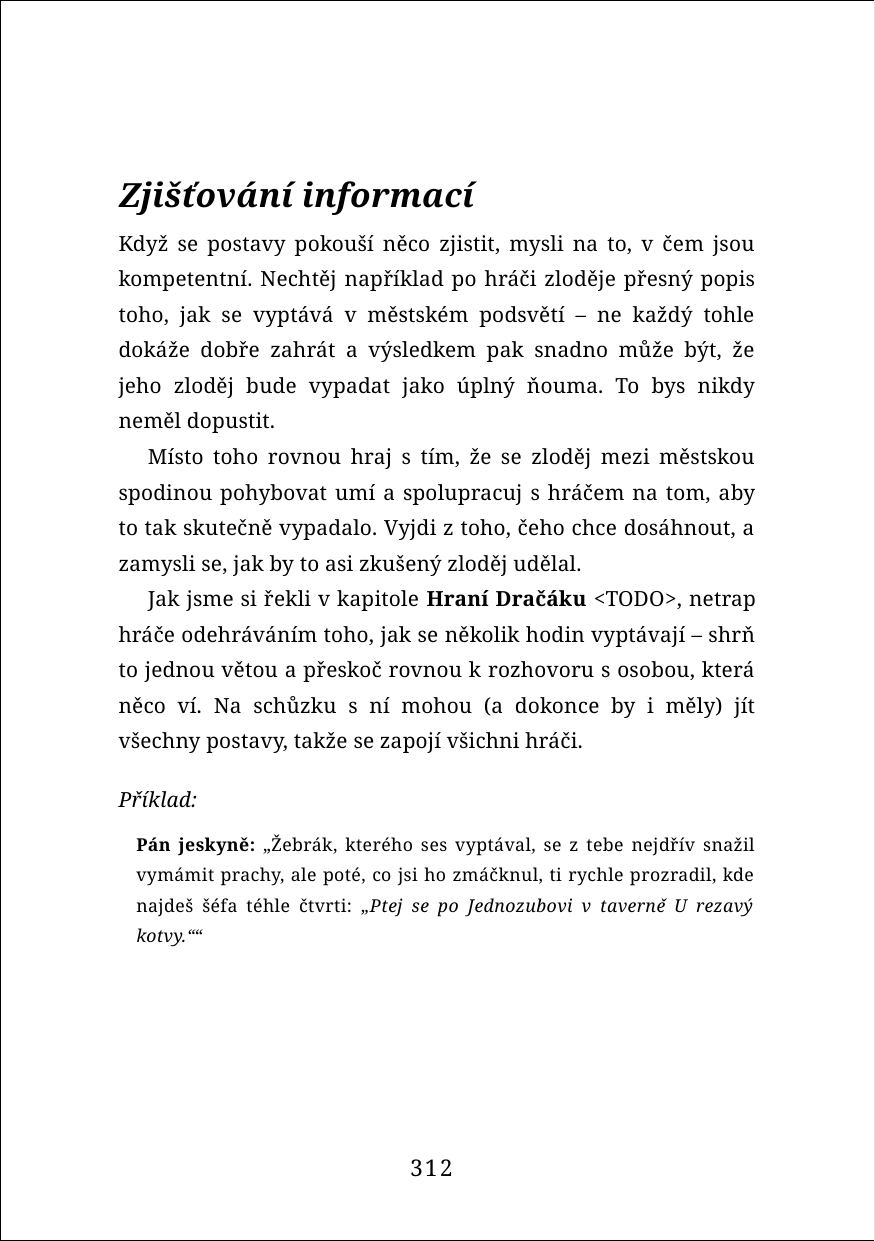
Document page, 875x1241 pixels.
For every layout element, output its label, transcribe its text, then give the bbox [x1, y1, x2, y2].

subtitle Zjišťování informací [118, 172, 756, 217]
text Pán jeskyně: „Žebrák, kterého ses vyptával, se z tebe nejdřív snažil vymámit prachy, ale poté, co jsi ho zmáčknul, ti rychle prozradil, kde najdeš šéfa téhle čtvrti: „Ptej se po Jednozubovi v taverně U rezavý kotvy.““ [136, 833, 756, 947]
text Příklad: [118, 785, 756, 814]
text Když se postavy pokouší něco zjistit, mysli na to, v čem jsou kompetentní. Nechtěj například po hráči zloděje přesný popis toho, jak se vyptává v městském podsvětí – ne každý tohle dokáže dobře zahrát a výsledkem pak snadno může být, že jeho zloděj bude vypadat jako úplný ňouma. To bys nikdy neměl dopustit. Místo toho rovnou hraj s tím, že se zloděj mezi městskou spodinou pohybovat umí a spolupracuj s hráčem na tom, aby to tak skutečně vypadalo. Vyjdi z toho, čeho chce dosáhnout, a zamysli se, jak by to asi zkušený zloděj udělal. Jak jsme si řekli v kapitole Hraní Dračáku <TODO>, netrap hráče odehráváním toho, jak se několik hodin vyptávají – shrň to jednou větou a přeskoč rovnou k rozhovoru s osobou, která něco ví. Na schůzku s ní mohou (a dokonce by i měly) jít všechny postavy, takže se zapojí všichni hráči. [118, 229, 756, 755]
